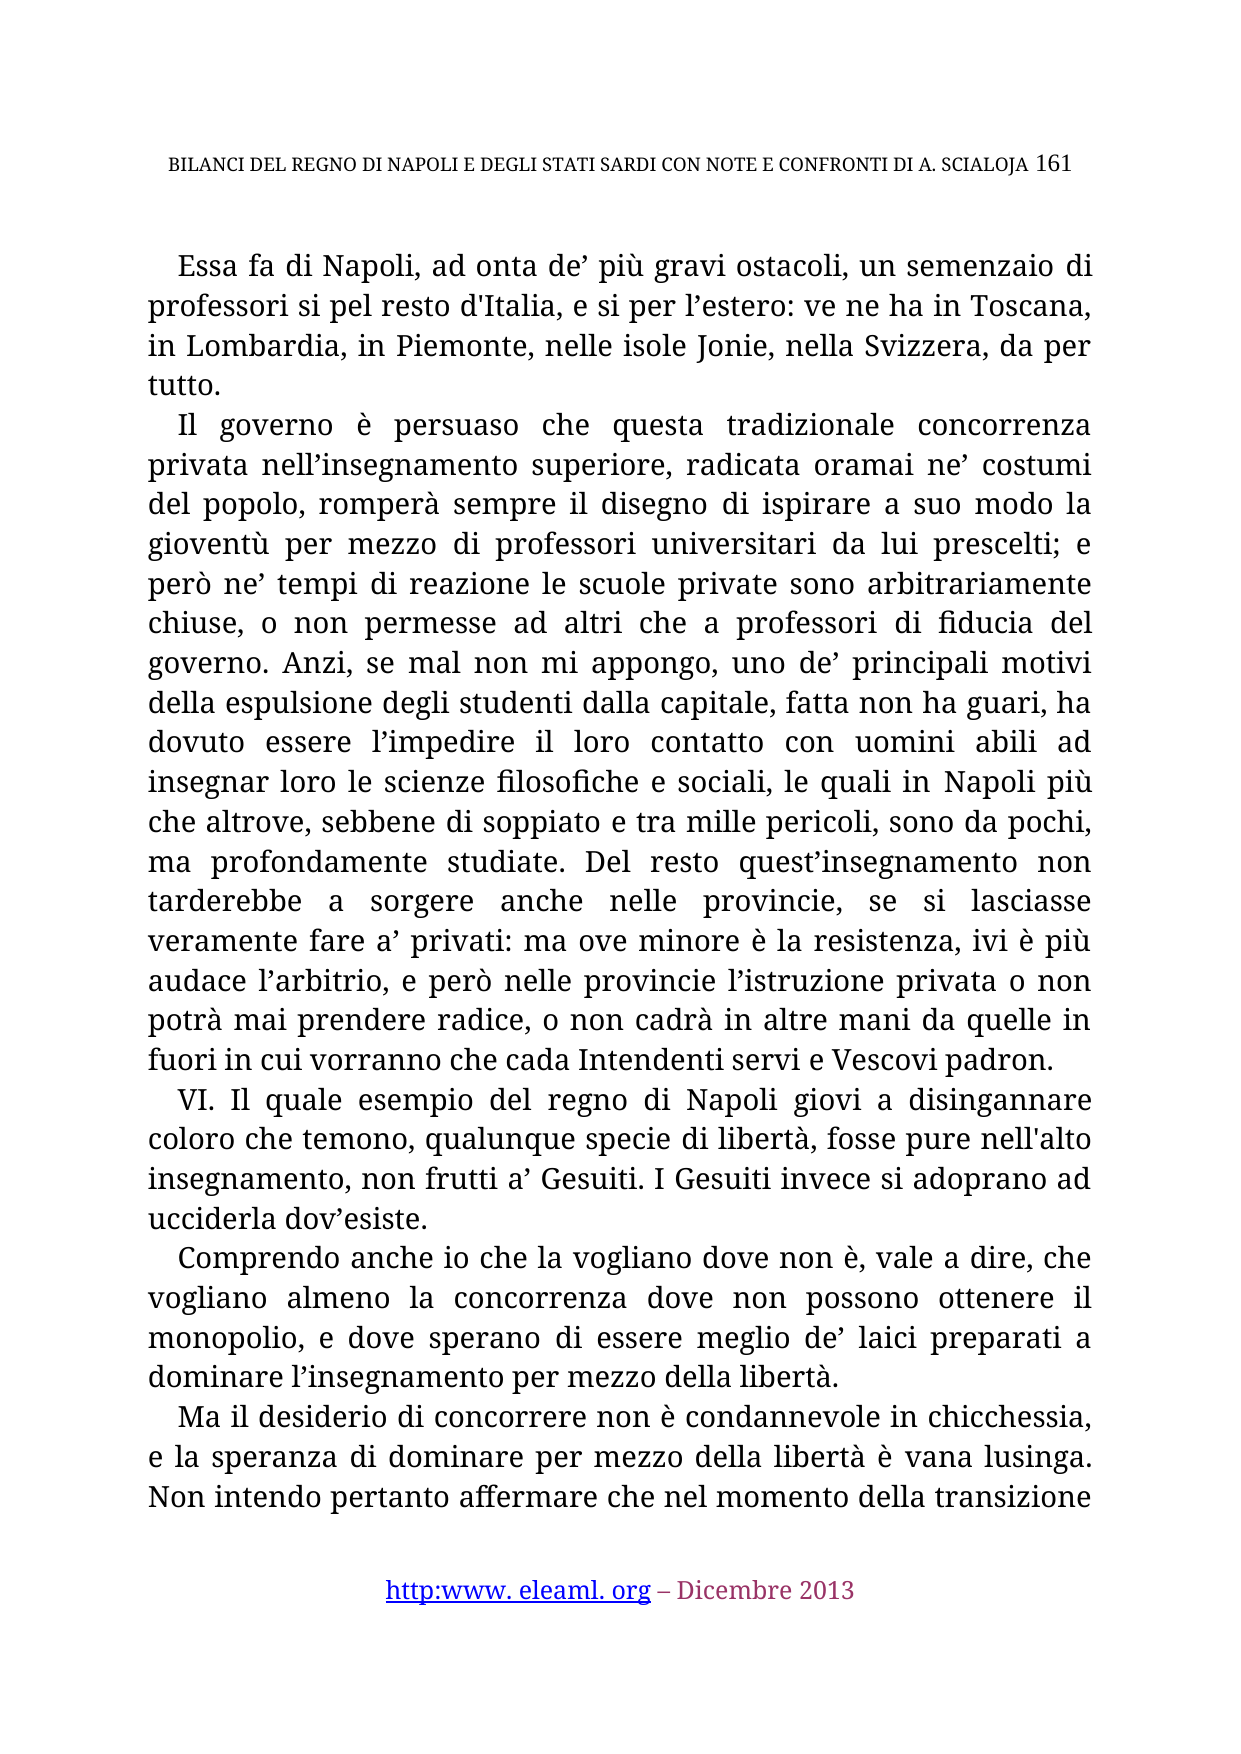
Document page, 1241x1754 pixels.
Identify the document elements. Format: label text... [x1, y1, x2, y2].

text VI. Il quale esempio del regno di Napoli giovi a disingannare coloro che temono, qualunque specie di libertà, fosse pure nell'alto insegnamento, non frutti a’ Gesuiti. I Gesuiti invece si adoprano ad ucciderla dov’esiste. [148, 1079, 1093, 1238]
text Essa fa di Napoli, ad onta de’ più gravi ostacoli, un semenzaio di professori si pel resto d'Italia, e si per l’estero: ve ne ha in Toscana, in Lombardia, in Piemonte, nelle isole Jonie, nella Svizzera, da per tutto. [148, 246, 1093, 404]
text Il governo è persuaso che questa tradizionale concorrenza privata nell’insegnamento superiore, radicata oramai ne’ costumi del popolo, romperà sempre il disegno di ispirare a suo modo la gioventù per mezzo di professori universitari da lui prescelti; e però ne’ tempi di reazione le scuole private sono arbitrariamente chiuse, o non permesse ad altri che a professori di fiducia del governo. Anzi, se mal non mi appongo, uno de’ principali motivi della espulsione degli studenti dalla capitale, fatta non ha guari, ha dovuto essere l’impedire il loro contatto con uomini abili ad insegnar loro le scienze filosofiche e sociali, le quali in Napoli più che altrove, sebbene di soppiato e tra mille pericoli, sono da pochi, ma profondamente studiate. Del resto quest’insegnamento non tarderebbe a sorgere anche nelle provincie, se si lasciasse veramente fare a’ privati: ma ove minore è la resistenza, ivi è più audace l’arbitrio, e però nelle provincie l’istruzione privata o non potrà mai prendere radice, o non cadrà in altre mani da quelle in fuori in cui vorranno che cada Intendenti servi e Vescovi padron. [148, 404, 1093, 1079]
text Ma il desiderio di concorrere non è condannevole in chicchessia, e la speranza di dominare per mezzo della libertà è vana lusinga. Non intendo pertanto affermare che nel momento della transizione [148, 1396, 1093, 1516]
text Comprendo anche io che la vogliano dove non è, vale a dire, che vogliano almeno la concorrenza dove non possono ottenere il monopolio, e dove sperano di essere meglio de’ laici preparati a dominare l’insegnamento per mezzo della libertà. [148, 1238, 1093, 1396]
